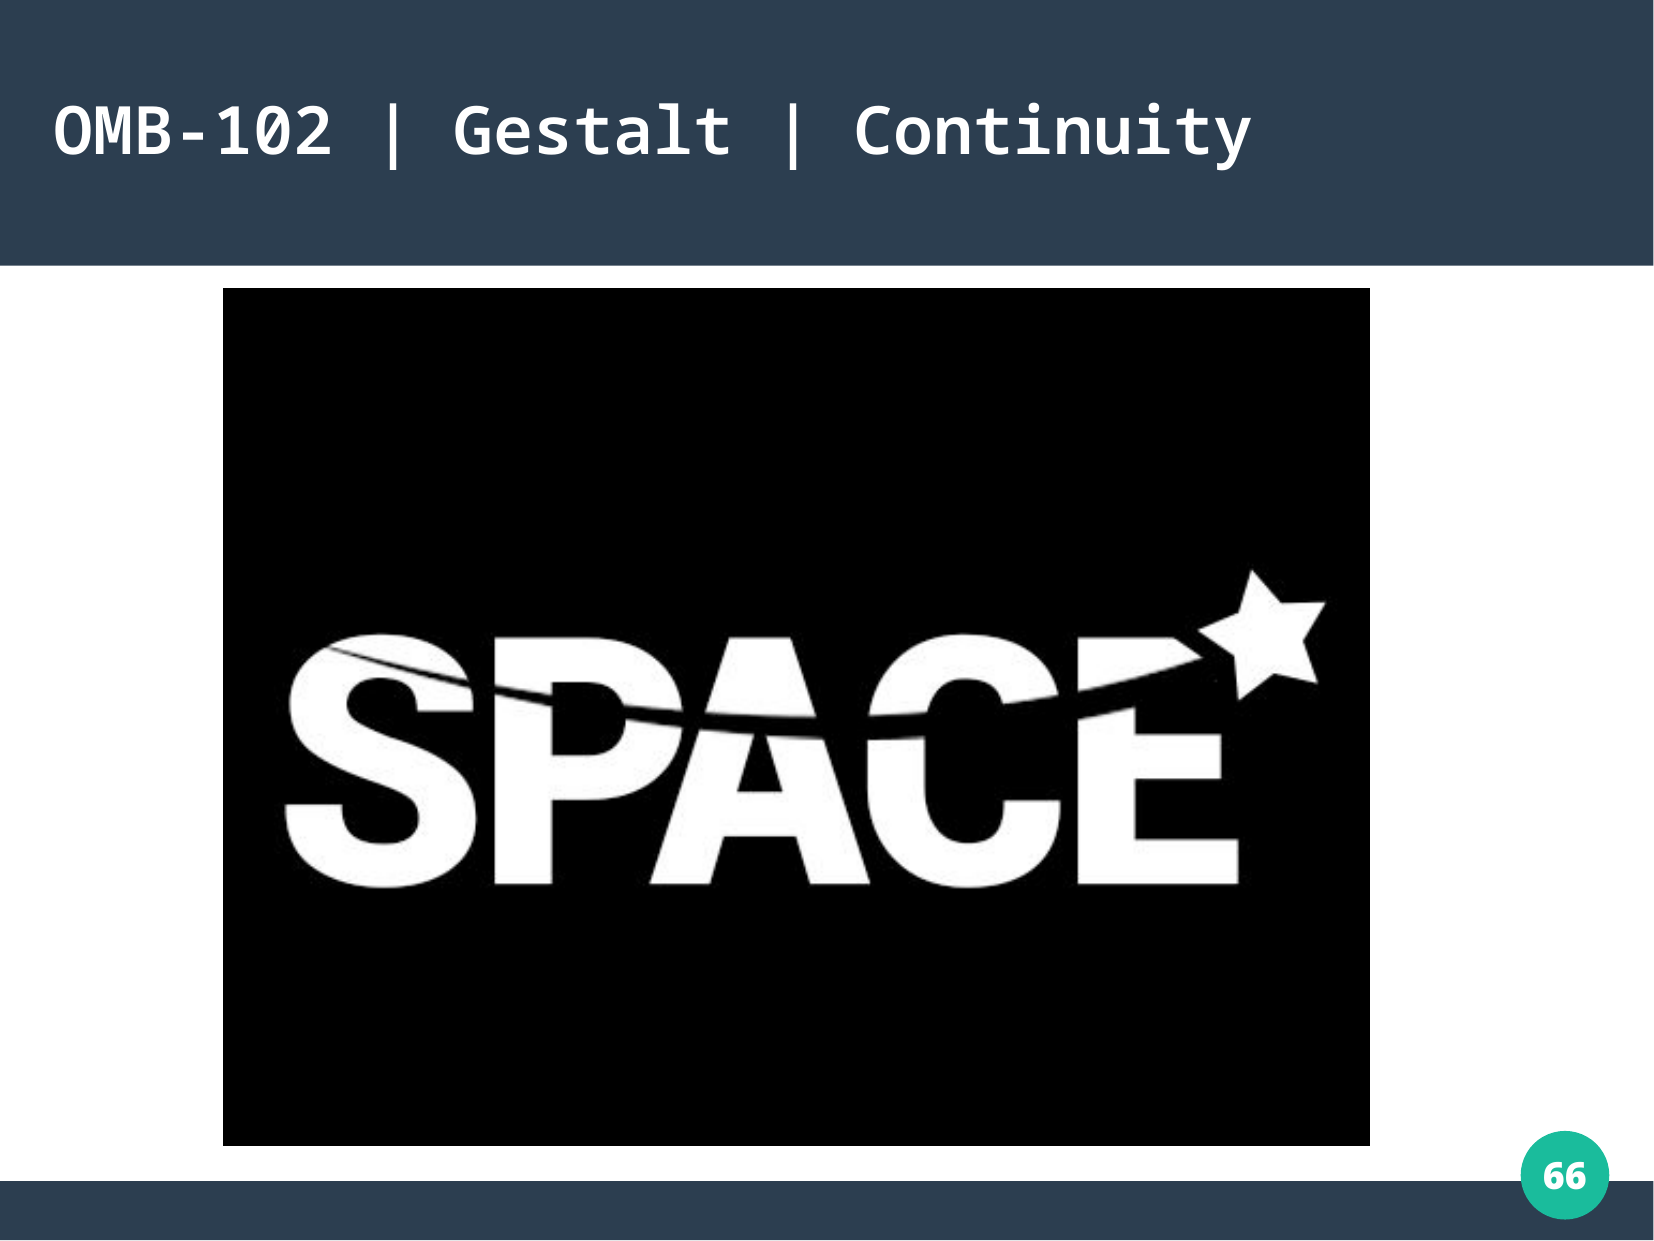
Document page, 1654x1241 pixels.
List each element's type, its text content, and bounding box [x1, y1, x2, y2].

title OMB-102 | Gestalt | Continuity [53, 49, 1589, 208]
picture [223, 288, 1370, 1146]
